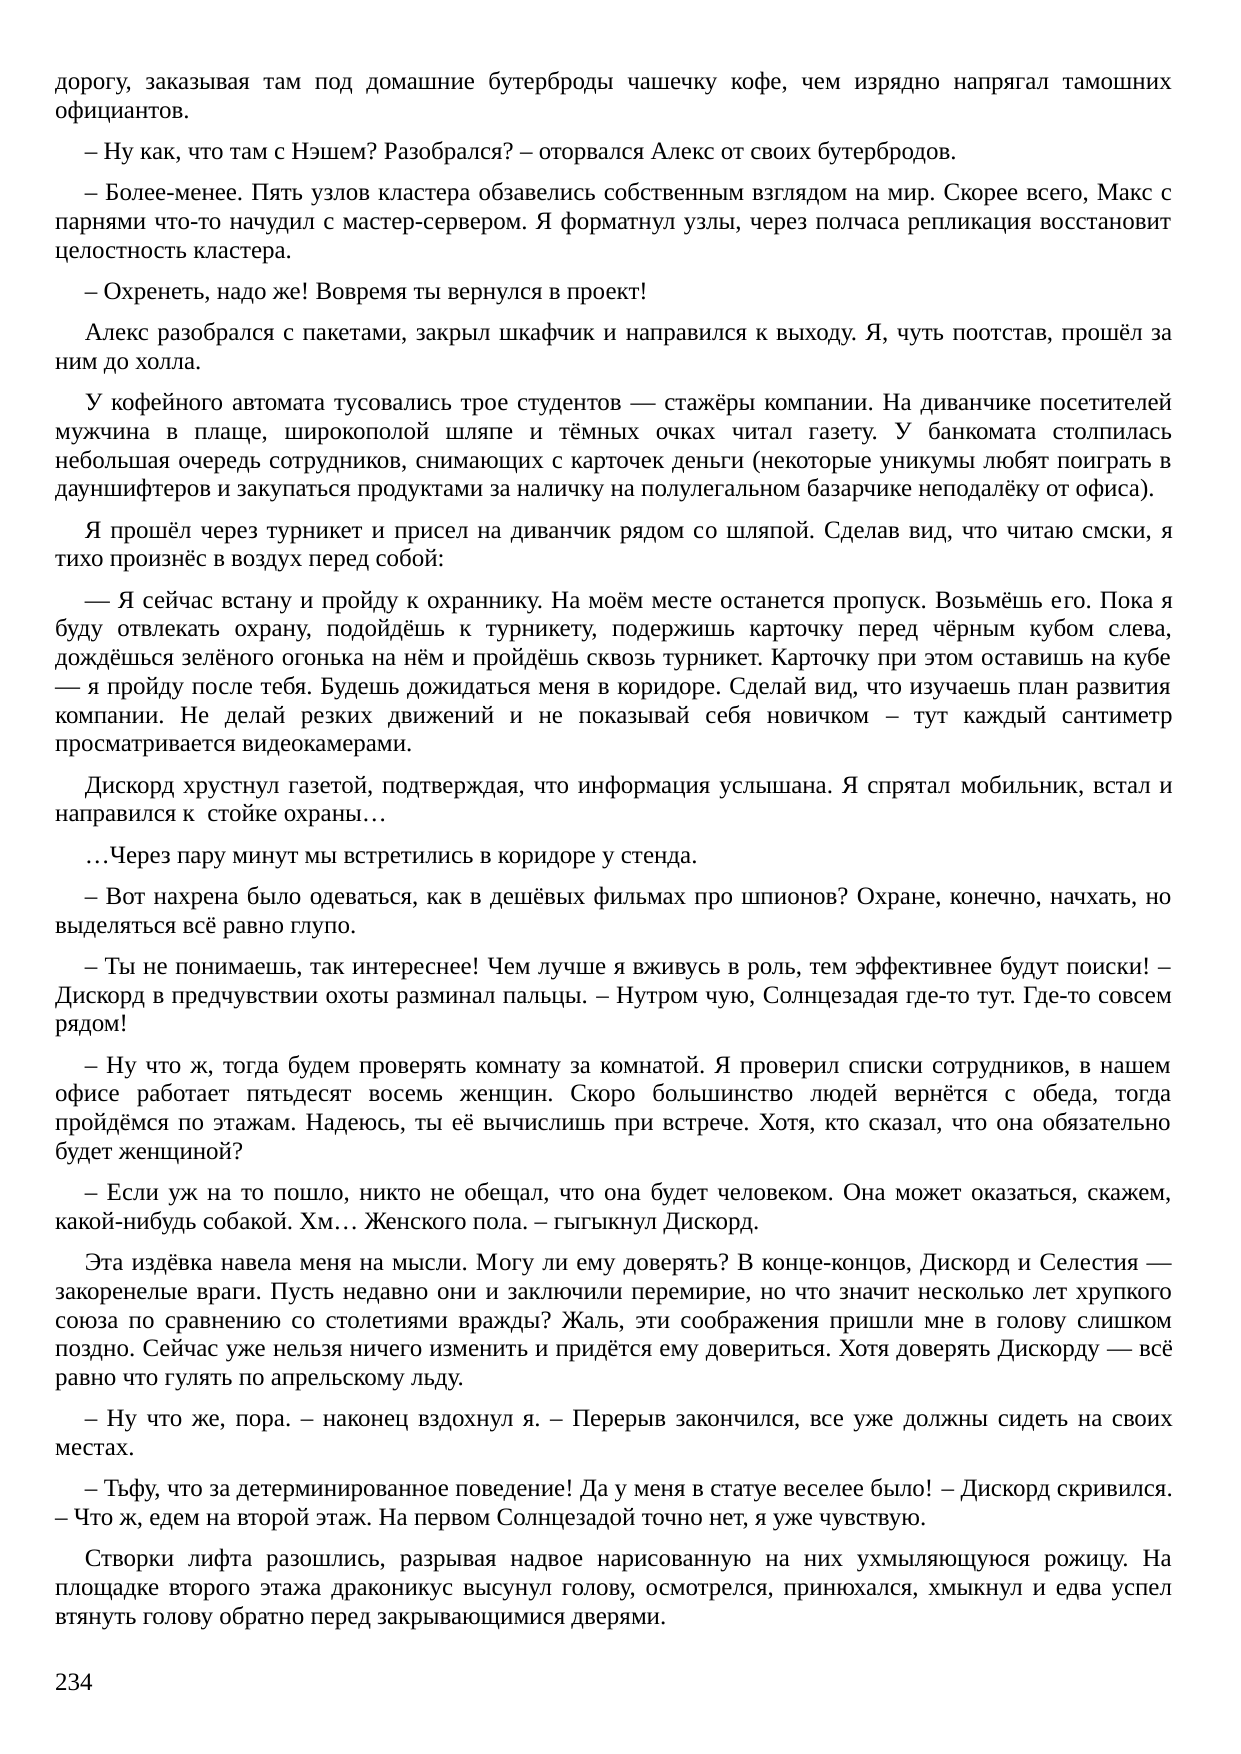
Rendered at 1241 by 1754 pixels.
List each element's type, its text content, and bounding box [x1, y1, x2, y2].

text – Ну как, что там с Нэшем? Разобрался? – оторвался Алекс от своих бутербродов. [55, 136, 1173, 165]
text – Ну что ж, тогда будем проверять комнату за комнатой. Я проверил списки сотрудников, в нашем офисе работает пятьдесят восемь женщин. Скоро большинство людей вернётся с обеда, тогда пройдёмся по этажам. Надеюсь, ты её вычислишь при встрече. Хотя, кто сказал, что она обязательно будет женщиной? [55, 1050, 1173, 1165]
text – Если уж на то пошло, никто не обещал, что она будет человеком. Она может оказаться, скажем, какой-нибудь собакой. Хм… Женского пола. – гыгыкнул Дискорд. [55, 1177, 1173, 1235]
text – Вот нахрена было одеваться, как в дешёвых фильмах про шпионов? Охране, конечно, начхать, но выделяться всё равно глупо. [55, 881, 1173, 938]
text – Тьфу, что за детерминированное поведение! Да у меня в статуе веселее было! – Дискорд скривился. – Что ж, едем на второй этаж. На первом Солнцезадой точно нет, я уже чувствую. [55, 1473, 1173, 1531]
text Дискорд хрустнул газетой, подтверждая, что информация услышана. Я спрятал мобильник, встал и направился к стойке охраны… [55, 770, 1173, 827]
text – Ну что же, пора. – наконец вздохнул я. – Перерыв закончился, все уже должны сидеть на своих местах. [55, 1403, 1173, 1461]
text …Через пару минут мы встретились в коридоре у стенда. [55, 840, 1173, 868]
text Я прошёл через турникет и присел на диванчик рядом со шляпой. Сделав вид, что читаю смски, я тихо произнёс в воздух перед собой: [55, 515, 1173, 572]
text — Я сейчас встану и пройду к охраннику. На моём месте останется пропуск. Возьмёшь его. Пока я буду отвлекать охрану, подойдёшь к турникету, подержишь карточку перед чёрным кубом слева, дождёшься зелёного огонька на нём и пройдёшь сквозь турникет. Карточку при этом оставишь на кубе — я пройду после тебя. Будешь дожидаться меня в коридоре. Сделай вид, что изучаешь план развития компании. Не делай резких движений и не показывай себя новичком – тут каждый сантиметр просматривается видеокамерами. [55, 585, 1173, 757]
text – Более-менее. Пять узлов кластера обзавелись собственным взглядом на мир. Скорее всего, Макс с парнями что-то начудил с мастер-сервером. Я форматнул узлы, через полчаса репликация восстановит целостность кластера. [55, 177, 1173, 263]
text Эта издёвка навела меня на мысли. Могу ли ему доверять? В конце-концов, Дискорд и Селестия — закоренелые враги. Пусть недавно они и заключили перемирие, но что значит несколько лет хрупкого союза по сравнению со столетиями вражды? Жаль, эти соображения пришли мне в голову слишком поздно. Сейчас уже нельзя ничего изменить и придётся ему довериться. Хотя доверять Дискорду — всё равно что гулять по апрельскому льду. [55, 1247, 1173, 1391]
text дорогу, заказывая там под домашние бутерброды чашечку кофе, чем изрядно напрягал тамошних официантов. [55, 66, 1173, 123]
text У кофейного автомата тусовались трое студентов — стажёры компании. На диванчике посетителей мужчина в плаще, широкополой шляпе и тёмных очках читал газету. У банкомата столпилась небольшая очередь сотрудников, снимающих с карточек деньги (некоторые уникумы любят поиграть в дауншифтеров и закупаться продуктами за наличку на полулегальном базарчике неподалёку от офиса). [55, 387, 1173, 502]
text Алекс разобрался с пакетами, закрыл шкафчик и направился к выходу. Я, чуть поотстав, прошёл за ним до холла. [55, 317, 1173, 375]
text – Охренеть, надо же! Вовремя ты вернулся в проект! [55, 276, 1173, 305]
text Створки лифта разошлись, разрывая надвое нарисованную на них ухмыляющуюся рожицу. На площадке второго этажа драконикус высунул голову, осмотрелся, принюхался, хмыкнул и едва успел втянуть голову обратно перед закрывающимися дверями. [55, 1543, 1173, 1630]
text – Ты не понимаешь, так интереснее! Чем лучше я вживусь в роль, тем эффективнее будут поиски! –Дискорд в предчувствии охоты разминал пальцы. – Нутром чую, Солнцезадая где-то тут. Где-то совсем рядом! [55, 951, 1173, 1037]
